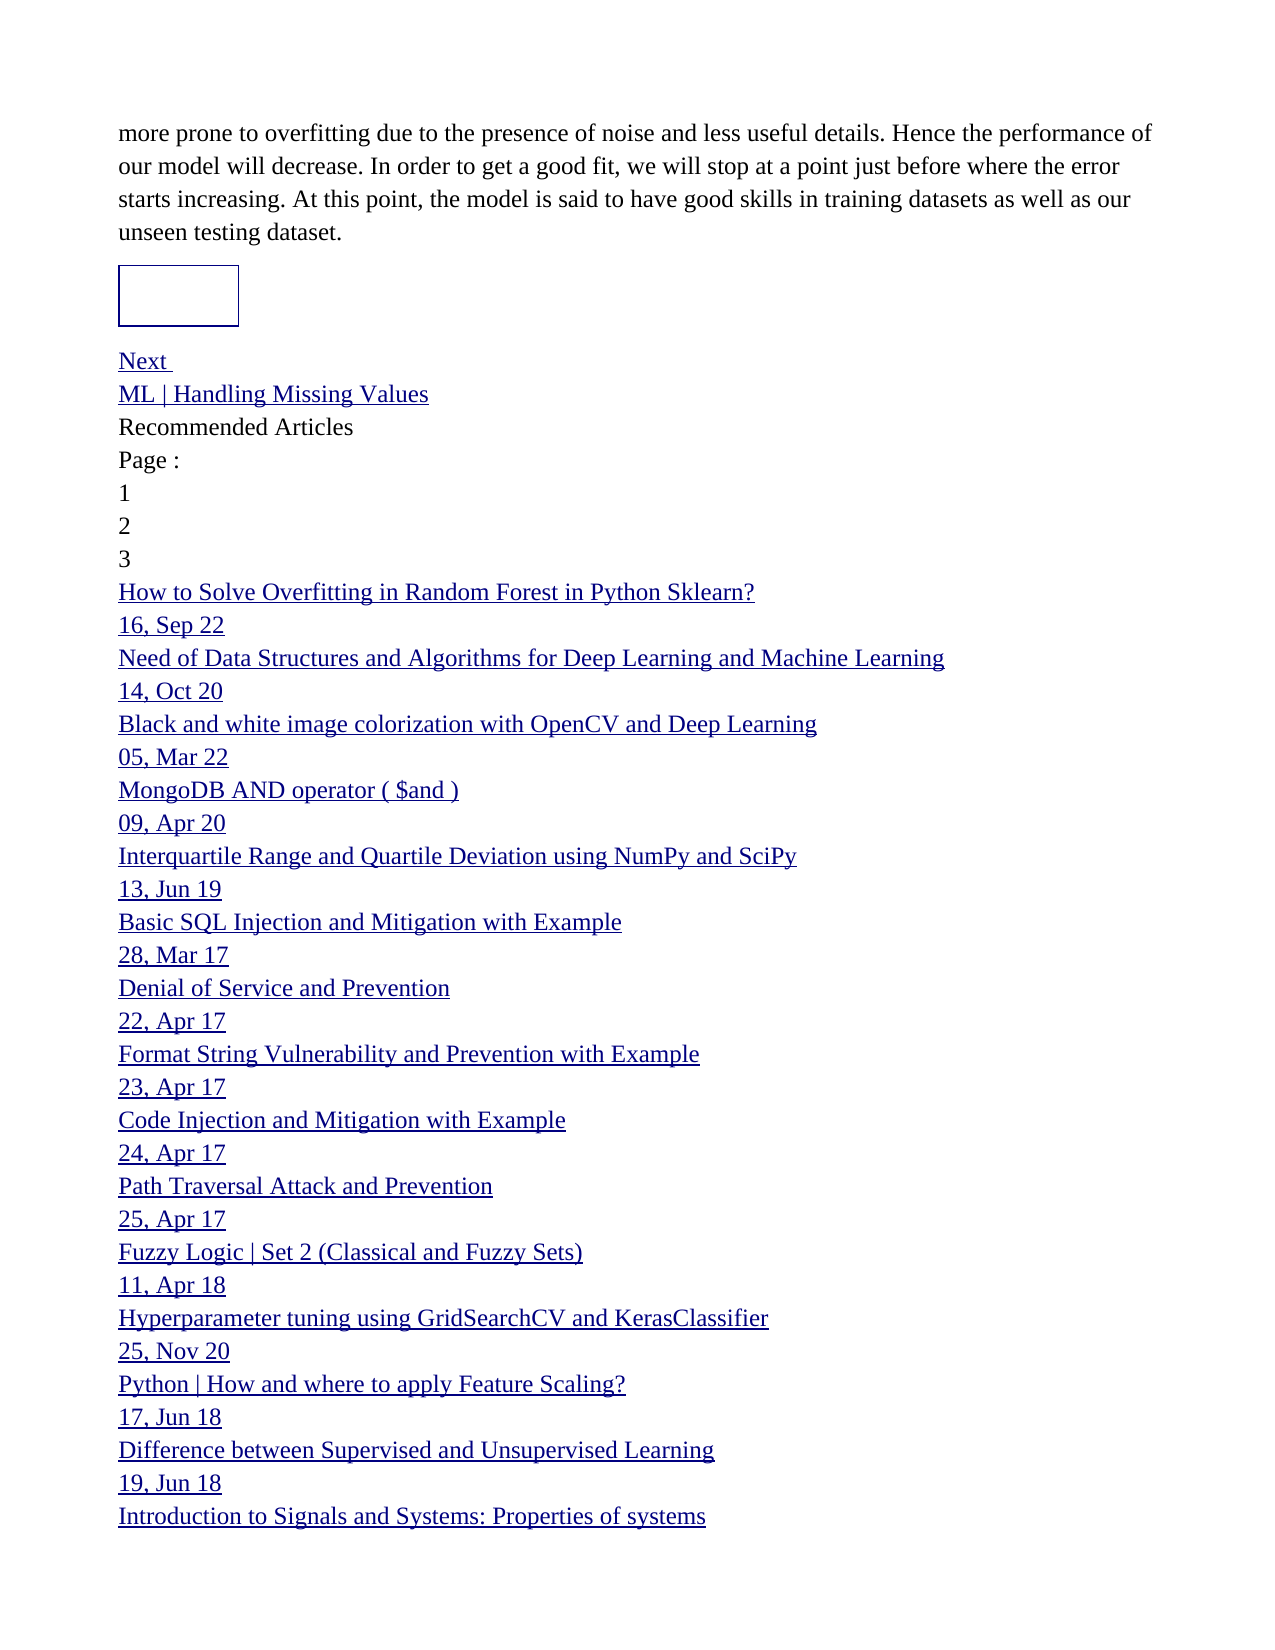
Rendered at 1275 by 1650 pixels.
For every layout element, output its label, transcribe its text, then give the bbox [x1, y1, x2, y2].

text Interquartile Range and Quartile Deviation using NumPy and SciPy [118, 841, 1157, 870]
text Difference between Supervised and Unsupervised Learning [118, 1435, 1157, 1464]
text How to Solve Overfitting in Random Forest in Python Sklearn? [118, 577, 1157, 606]
text Need of Data Structures and Algorithms for Deep Learning and Machine Learning [118, 643, 1157, 672]
text Recommended Articles [118, 412, 1157, 441]
text 17, Jun 18 [118, 1402, 1157, 1431]
text Code Injection and Mitigation with Example [118, 1105, 1157, 1134]
text Hyperparameter tuning using GridSearchCV and KerasClassifier [118, 1303, 1157, 1332]
text Path Traversal Attack and Prevention [118, 1171, 1157, 1200]
text 13, Jun 19 [118, 874, 1157, 903]
text 24, Apr 17 [118, 1138, 1157, 1167]
text Black and white image colorization with OpenCV and Deep Learning [118, 709, 1157, 738]
text 2 [118, 511, 1157, 539]
text more prone to overfitting due to the presence of noise and less useful details. Hence the performance of our model will decrease. In order to get a good fit, we will stop at a point just before where the error starts increasing. At this point, the model is said to have good skills in training datasets as well as our unseen testing dataset. [118, 118, 1157, 246]
text 23, Apr 17 [118, 1072, 1157, 1101]
text 28, Mar 17 [118, 940, 1157, 969]
text 16, Sep 22 [118, 610, 1157, 639]
text Denial of Service and Prevention [118, 973, 1157, 1002]
text Introduction to Signals and Systems: Properties of systems [118, 1501, 1157, 1530]
text Next [118, 346, 1149, 374]
text 3 [118, 544, 1157, 573]
text Basic SQL Injection and Mitigation with Example [118, 907, 1157, 936]
text 09, Apr 20 [118, 808, 1157, 837]
text Format String Vulnerability and Prevention with Example [118, 1039, 1157, 1068]
text Fuzzy Logic | Set 2 (Classical and Fuzzy Sets) [118, 1237, 1157, 1266]
text 25, Apr 17 [118, 1204, 1157, 1233]
text 1 [118, 478, 1157, 507]
text Python | How and where to apply Feature Scaling? [118, 1369, 1157, 1398]
text 11, Apr 18 [118, 1270, 1157, 1299]
text 05, Mar 22 [118, 742, 1157, 771]
text ML | Handling Missing Values [118, 379, 1157, 407]
text 22, Apr 17 [118, 1006, 1157, 1035]
text 19, Jun 18 [118, 1468, 1157, 1497]
text Page : [118, 445, 1157, 473]
text MongoDB AND operator ( $and ) [118, 775, 1157, 804]
text 25, Nov 20 [118, 1336, 1157, 1365]
text 14, Oct 20 [118, 676, 1157, 705]
